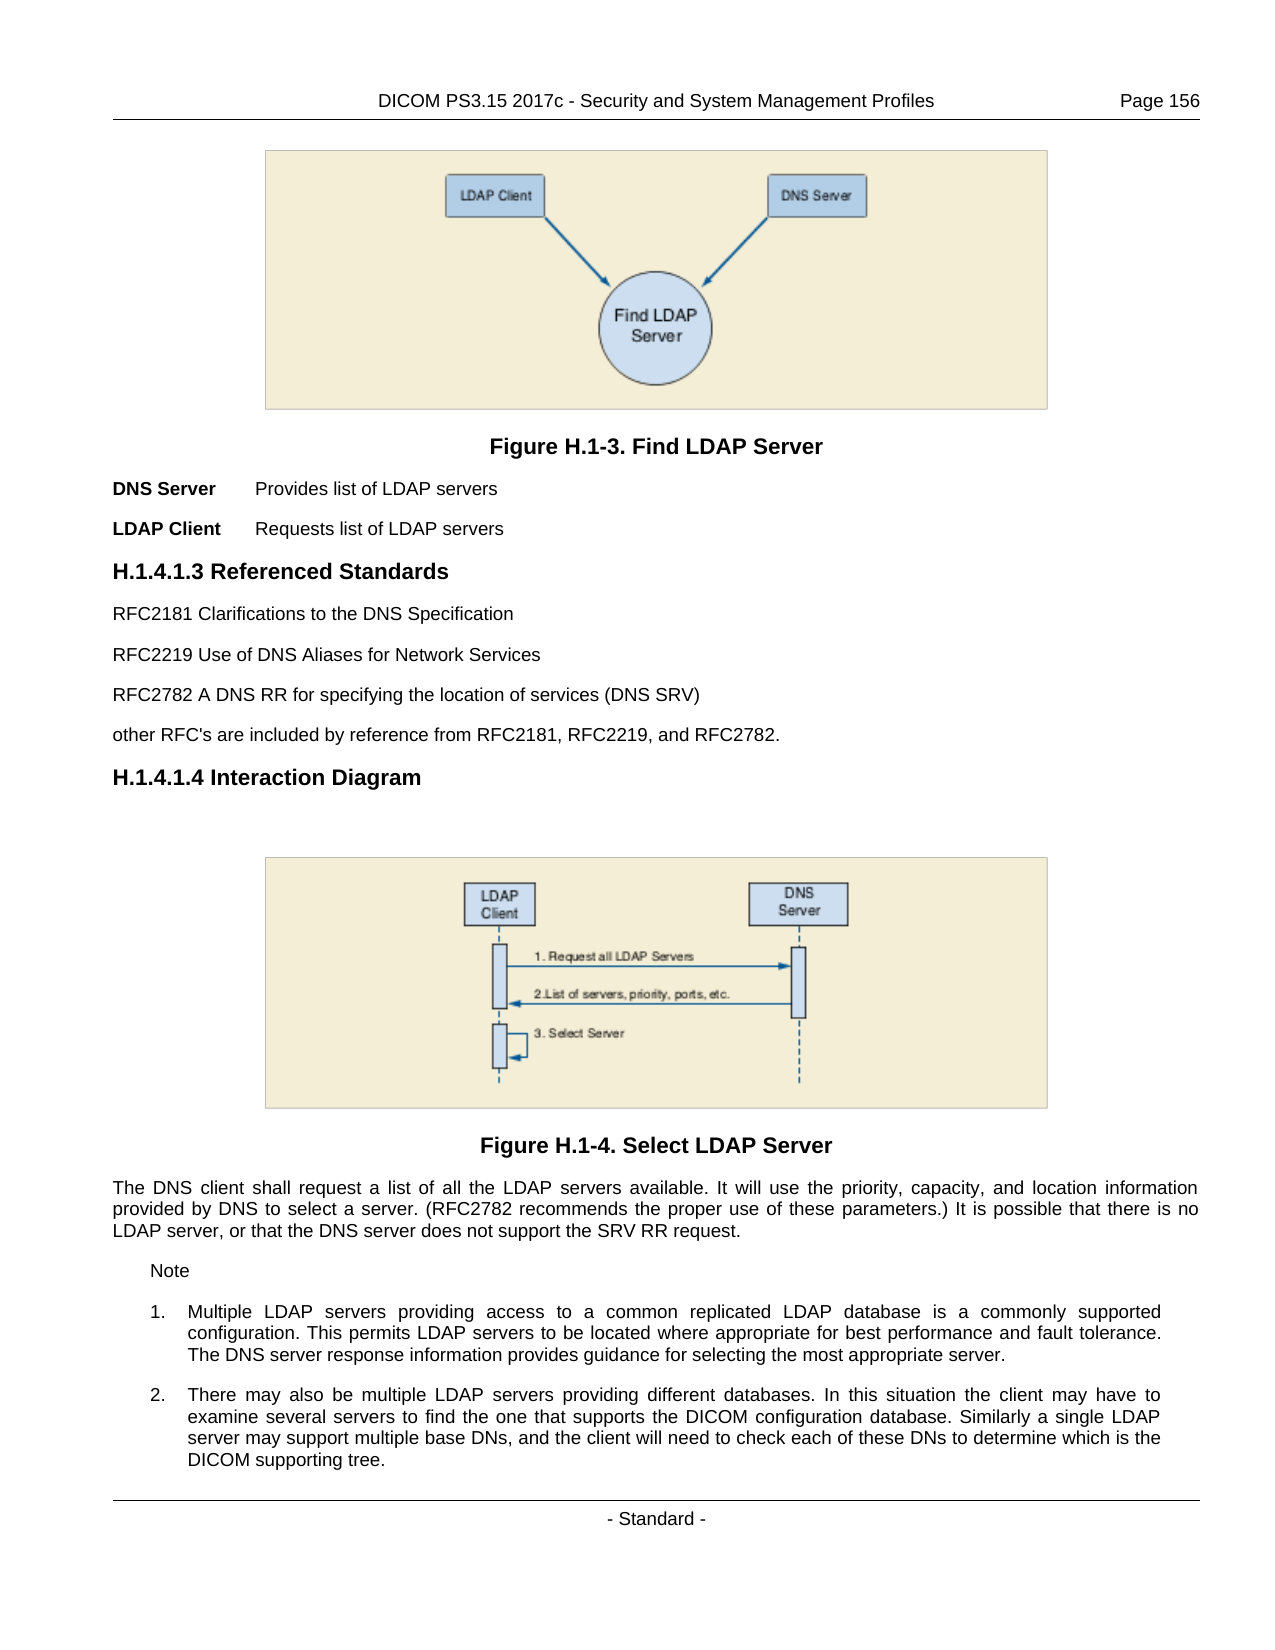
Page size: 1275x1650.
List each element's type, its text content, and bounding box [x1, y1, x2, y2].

list Multiple LDAP servers providing access to a common replicated LDAP database is a commonly supported configuration. This permits LDAP servers to be located where appropriate for best performance and fault tolerance. The DNS server response information provides guidance for selecting the most appropriate server. [150, 1300, 1162, 1365]
text other RFC's are included by reference from RFC2181, RFC2219, and RFC2782. [112, 724, 1200, 746]
text H.1.4.1.4 Interaction Diagram [112, 764, 1200, 790]
text RFC2219 Use of DNS Aliases for Network Services [112, 643, 1200, 665]
text RFC2782 A DNS RR for specifying the location of services (DNS SRV) [112, 684, 1200, 705]
text DNS Server Provides list of LDAP servers [112, 478, 1200, 499]
text H.1.4.1.3 Referenced Standards [112, 558, 1200, 584]
text RFC2181 Clarifications to the DNS Specification [112, 603, 1200, 625]
text LDAP Client Requests list of LDAP servers [112, 518, 1200, 540]
picture [264, 856, 1049, 1110]
text Note [150, 1260, 1162, 1282]
text The DNS client shall request a list of all the LDAP servers available. It will use the priority, capacity, and location information provided by DNS to select a server. (RFC2782 recommends the proper use of these parameters.) It is possible that there is no LDAP server, or that the DNS server does not support the SRV RR request. [112, 1177, 1200, 1241]
picture [264, 150, 1049, 411]
text Figure H.1-4. Select LDAP Server [112, 1132, 1200, 1158]
text Figure H.1-3. Find LDAP Server [112, 433, 1200, 459]
list There may also be multiple LDAP servers providing different databases. In this situation the client may have to examine several servers to find the one that supports the DICOM configuration database. Similarly a single LDAP server may support multiple base DNs, and the client will need to check each of these DNs to determine which is the DICOM supporting tree. [150, 1384, 1162, 1470]
